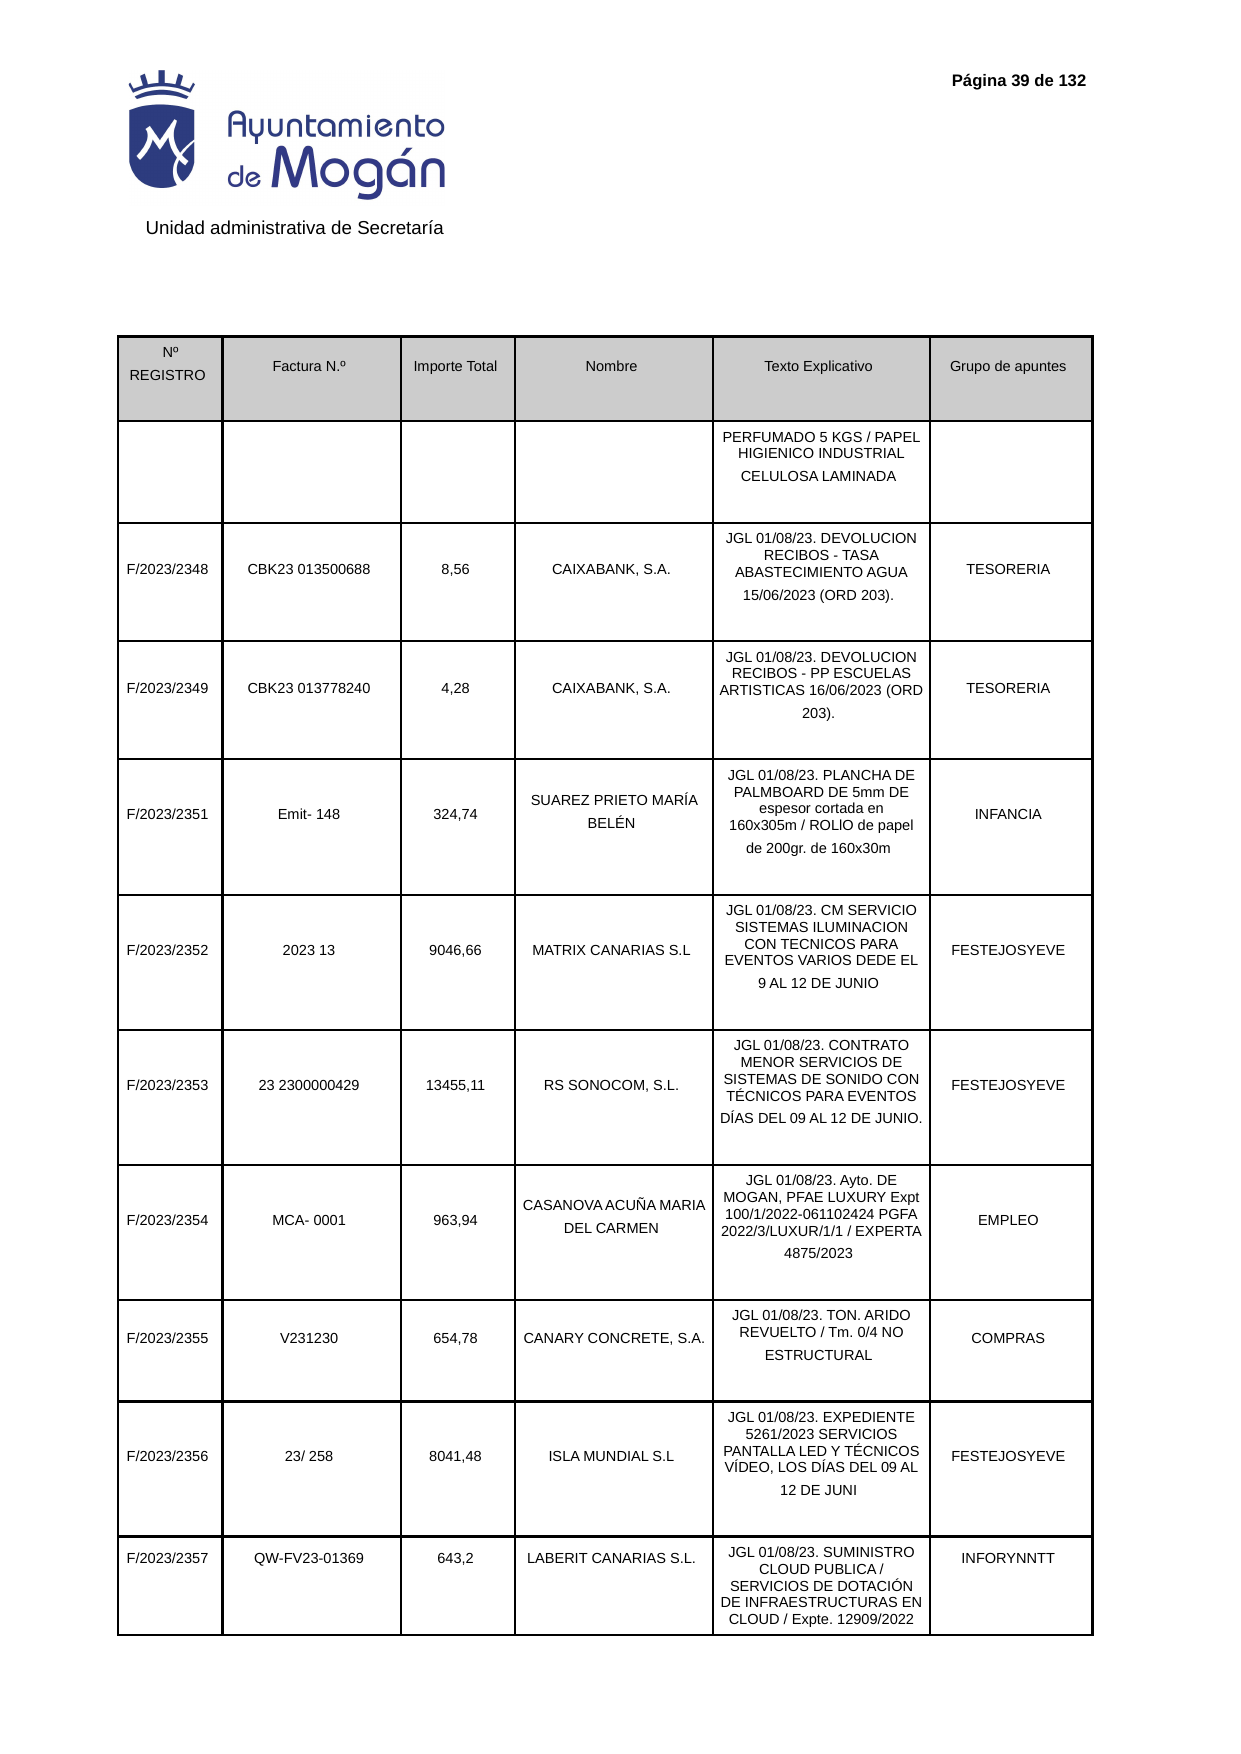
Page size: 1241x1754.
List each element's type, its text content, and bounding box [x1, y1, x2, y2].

table_cell 13455,11 [402, 1031, 514, 1164]
table_cell CANARY CONCRETE, S.A. [516, 1301, 712, 1400]
table_cell JGL 01/08/23. PLANCHA DE PALMBOARD DE 5mm DE espesor cortada en 160x305m / ROLlO de papel de 200gr. de 160x30m [714, 760, 929, 893]
table_cell 23 2300000429 [224, 1031, 400, 1164]
table_cell ISLA MUNDIAL S.L [516, 1403, 712, 1535]
table_cell TESORERIA [931, 524, 1091, 640]
table_cell F/2023/2356 [119, 1403, 221, 1535]
table_header Importe Total [402, 338, 514, 420]
table_cell 8041,48 [402, 1403, 514, 1535]
table_cell 9046,66 [402, 896, 514, 1028]
table_cell F/2023/2355 [119, 1301, 221, 1400]
table_cell JGL 01/08/23. SUMINISTRO CLOUD PUBLICA / SERVICIOS DE DOTACIÓN DE INFRAESTRUCTURAS EN CLOUD / Expte. 12909/2022 [714, 1538, 929, 1634]
table_cell INFANCIA [931, 760, 1091, 893]
table_cell F/2023/2357 [119, 1538, 221, 1634]
table_cell JGL 01/08/23. DEVOLUCION RECIBOS - PP ESCUELAS ARTISTICAS 16/06/2023 (ORD 203). [714, 642, 929, 758]
table_header Factura N.º [224, 338, 400, 420]
table_header Grupo de apuntes [931, 338, 1091, 420]
table_header Nombre [516, 338, 712, 420]
table_cell CAIXABANK, S.A. [516, 524, 712, 640]
table_cell [224, 422, 400, 522]
table_cell 23/ 258 [224, 1403, 400, 1535]
table_cell CBK23 013778240 [224, 642, 400, 758]
table_cell [119, 422, 221, 522]
table_cell EMPLEO [931, 1166, 1091, 1299]
table_cell V231230 [224, 1301, 400, 1400]
table_cell [402, 422, 514, 522]
table_cell F/2023/2353 [119, 1031, 221, 1164]
table_cell F/2023/2349 [119, 642, 221, 758]
table_cell JGL 01/08/23. Ayto. DE MOGAN, PFAE LUXURY Expt 100/1/2022-061102424 PGFA 2022/3/LUXUR/1/1 / EXPERTA 4875/2023 [714, 1166, 929, 1299]
table_cell 654,78 [402, 1301, 514, 1400]
table_header Texto Explicativo [714, 338, 929, 420]
table_cell CASANOVA ACUÑA MARIA DEL CARMEN [516, 1166, 712, 1299]
table_cell RS SONOCOM, S.L. [516, 1031, 712, 1164]
table_cell [931, 422, 1091, 522]
table_cell JGL 01/08/23. TON. ARIDO REVUELTO / Tm. 0/4 NO ESTRUCTURAL [714, 1301, 929, 1400]
table_cell TESORERIA [931, 642, 1091, 758]
table_cell PERFUMADO 5 KGS / PAPEL HIGIENICO INDUSTRIAL CELULOSA LAMINADA [714, 422, 929, 522]
table_cell F/2023/2352 [119, 896, 221, 1028]
table_cell 2023 13 [224, 896, 400, 1028]
table_cell F/2023/2348 [119, 524, 221, 640]
table_cell JGL 01/08/23. DEVOLUCION RECIBOS - TASA ABASTECIMIENTO AGUA 15/06/2023 (ORD 203). [714, 524, 929, 640]
table_cell [516, 422, 712, 522]
table_cell JGL 01/08/23. CONTRATO MENOR SERVICIOS DE SISTEMAS DE SONIDO CON TÉCNICOS PARA EVENTOS DÍAS DEL 09 AL 12 DE JUNIO. [714, 1031, 929, 1164]
table_cell COMPRAS [931, 1301, 1091, 1400]
table_cell 324,74 [402, 760, 514, 893]
table_header Nº REGISTRO [119, 338, 221, 420]
table_cell 4,28 [402, 642, 514, 758]
table_cell MATRIX CANARIAS S.L [516, 896, 712, 1028]
table_cell FESTEJOSYEVE [931, 1031, 1091, 1164]
table_cell FESTEJOSYEVE [931, 1403, 1091, 1535]
table_cell INFORYNNTT [931, 1538, 1091, 1634]
table_cell SUAREZ PRIETO MARÍA BELÉN [516, 760, 712, 893]
table_cell F/2023/2354 [119, 1166, 221, 1299]
table_cell LABERIT CANARIAS S.L. [516, 1538, 712, 1634]
table_cell CAIXABANK, S.A. [516, 642, 712, 758]
table_cell 643,2 [402, 1538, 514, 1634]
picture [128, 70, 445, 206]
table_cell MCA- 0001 [224, 1166, 400, 1299]
table_cell JGL 01/08/23. CM SERVICIO SISTEMAS ILUMINACION CON TECNICOS PARA EVENTOS VARIOS DEDE EL 9 AL 12 DE JUNIO [714, 896, 929, 1028]
table_cell F/2023/2351 [119, 760, 221, 893]
table_cell JGL 01/08/23. EXPEDIENTE 5261/2023 SERVICIOS PANTALLA LED Y TÉCNICOS VÍDEO, LOS DÍAS DEL 09 AL 12 DE JUNI [714, 1403, 929, 1535]
table_cell QW-FV23-01369 [224, 1538, 400, 1634]
table_cell CBK23 013500688 [224, 524, 400, 640]
table_cell 963,94 [402, 1166, 514, 1299]
table_cell FESTEJOSYEVE [931, 896, 1091, 1028]
table_cell Emit- 148 [224, 760, 400, 893]
table_cell 8,56 [402, 524, 514, 640]
